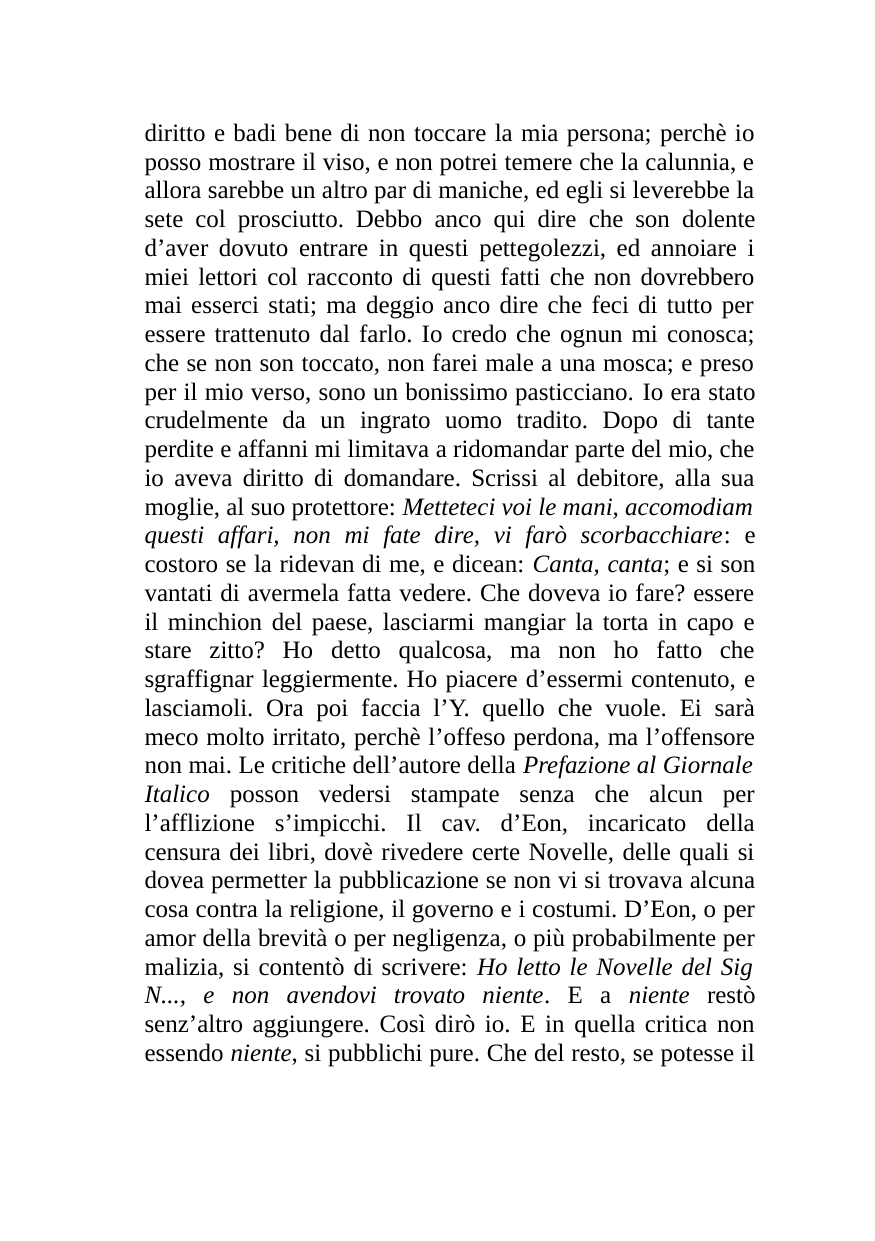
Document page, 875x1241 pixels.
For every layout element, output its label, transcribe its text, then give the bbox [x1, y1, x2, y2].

text diritto e badi bene di non toccare la mia persona; perchè io posso mostrare il viso, e non potrei temere che la calunnia, e allora sarebbe un altro par di maniche, ed egli si leverebbe la sete col prosciutto. Debbo anco qui dire che son dolente d’aver dovuto entrare in questi pettegolezzi, ed annoiare i miei lettori col racconto di questi fatti che non dovrebbero mai esserci stati; ma deggio anco dire che feci di tutto per essere trattenuto dal farlo. Io credo che ognun mi conosca; che se non son toccato, non farei male a una mosca; e preso per il mio verso, sono un bonissimo pasticciano. Io era stato crudelmente da un ingrato uomo tradito. Dopo di tante perdite e affanni mi limitava a ridomandar parte del mio, che io aveva diritto di domandare. Scrissi al debitore, alla sua moglie, al suo protettore: Metteteci voi le mani, accomodiam questi affari, non mi fate dire, vi farò scorbacchiare: e costoro se la ridevan di me, e dicean: Canta, canta; e si son vantati di avermela fatta vedere. Che doveva io fare? essere il minchion del paese, lasciarmi mangiar la torta in capo e stare zitto? Ho detto qualcosa, ma non ho fatto che sgraffignar leggiermente. Ho piacere d’essermi contenuto, e lasciamoli. Ora poi faccia l’Y. quello che vuole. Ei sarà meco molto irritato, perchè l’offeso perdona, ma l’offensore non mai. Le critiche dell’autore della Prefazione al Giornale Italico posson vedersi stampate senza che alcun per l’afflizione s’impicchi. Il cav. d’Eon, incaricato della censura dei libri, dovè rivedere certe Novelle, delle quali si dovea permetter la pubblicazione se non vi si trovava alcuna cosa contra la religione, il governo e i costumi. D’Eon, o per amor della brevità o per negligenza, o più probabilmente per malizia, si contentò di scrivere: Ho letto le Novelle del Sig N..., e non avendovi trovato niente. E a niente restò senz’altro aggiungere. Così dirò io. E in quella critica non essendo niente, si pubblichi pure. Che del resto, se potesse il [144, 118, 755, 1067]
